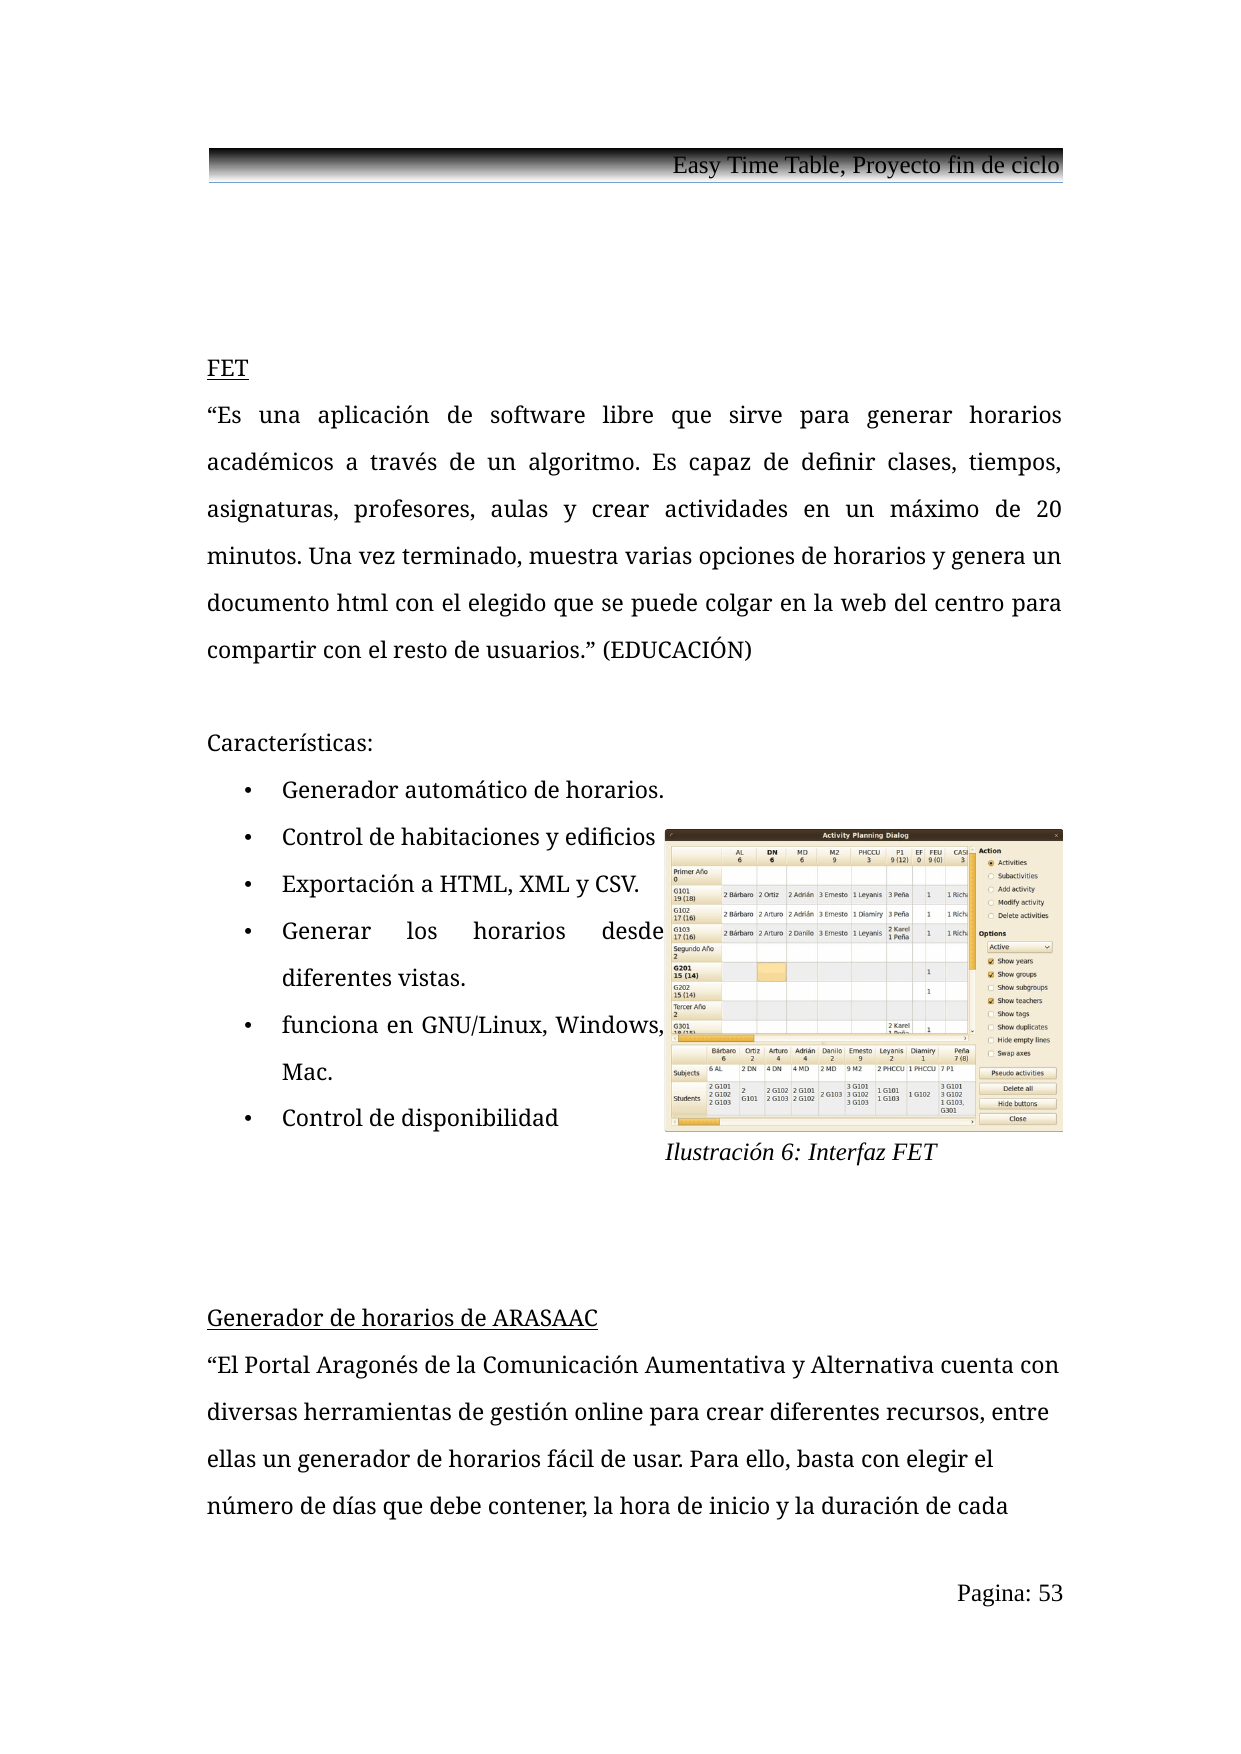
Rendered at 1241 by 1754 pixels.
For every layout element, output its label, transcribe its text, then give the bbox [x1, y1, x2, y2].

text “Es una aplicación de software libre que sirve para generar horarios académicos a través de un algoritmo. Es capaz de definir clases, tiempos, asignaturas, profesores, aulas y crear actividades en un máximo de 20 minutos. Una vez terminado, muestra varias opciones de horarios y genera un documento html con el elegido que se puede colgar en la web del centro para compartir con el resto de usuarios.” (EDUCACIÓN) [207, 399, 1063, 665]
list funciona en GNU/Linux, Windows, Mac. [244, 1009, 664, 1087]
list Control de disponibilidad [244, 1102, 665, 1134]
text Generador de horarios de ARASAAC [207, 1302, 1063, 1334]
picture [664, 829, 1063, 1132]
list Control de habitaciones y edificios [244, 817, 1063, 852]
text FET [207, 352, 1063, 384]
list Generar los horarios desde diferentes vistas. [244, 915, 664, 993]
list Ilustración 6: Interfaz FET [665, 1132, 1063, 1166]
text Características: [207, 727, 1063, 759]
text “El Portal Aragonés de la Comunicación Aumentativa y Alternativa cuenta con diversas herramientas de gestión online para crear diferentes recursos, entre ellas un generador de horarios fácil de usar. Para ello, basta con elegir el número de días que debe contener, la hora de inicio y la duración de cada [207, 1349, 1063, 1521]
list Generador automático de horarios. [244, 774, 1063, 806]
list Exportación a HTML, XML y CSV. [244, 868, 664, 899]
